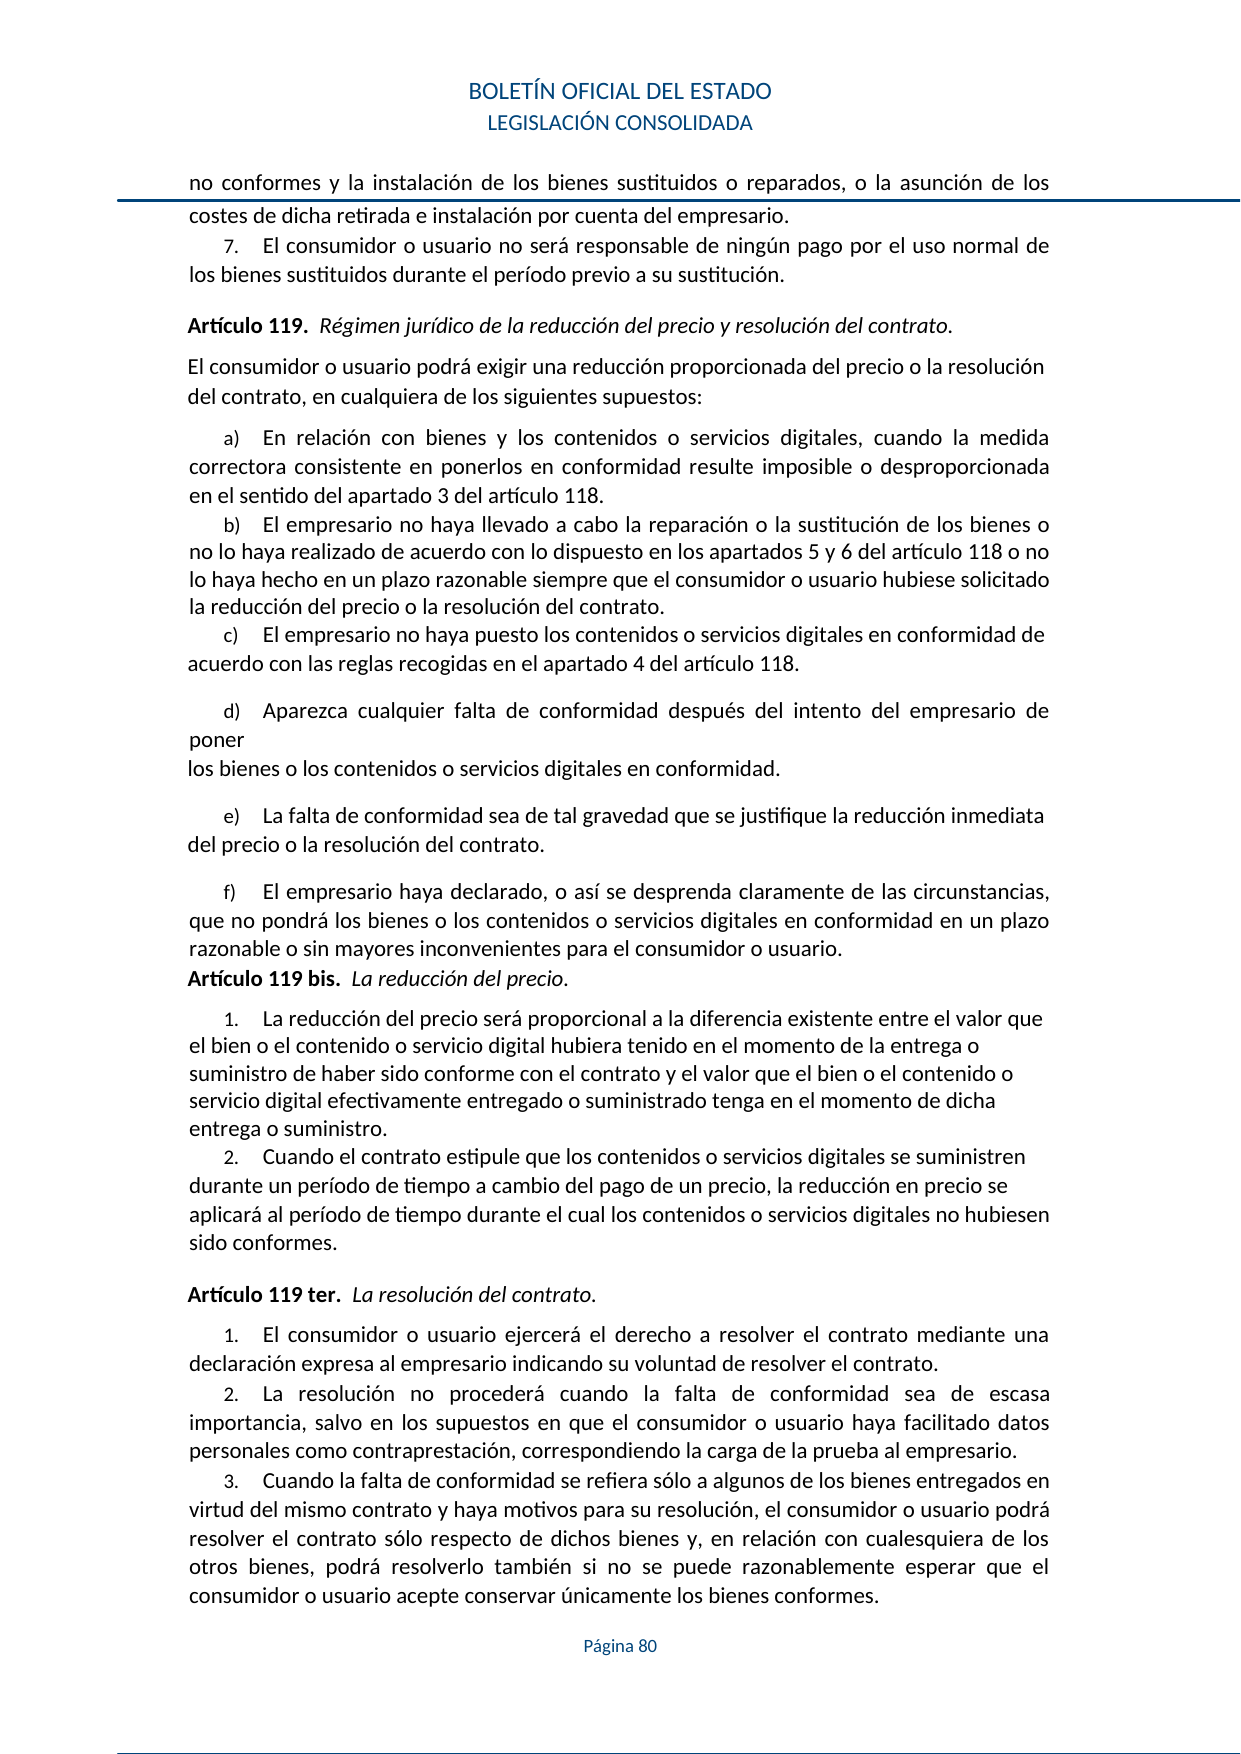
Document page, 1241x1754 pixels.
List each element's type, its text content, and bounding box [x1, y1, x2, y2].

text acuerdo con las reglas recogidas en el apartado 4 del artículo 118. [187, 649, 1051, 678]
list La falta de conformidad sea de tal gravedad que se justifique la reducción inmediata [189, 801, 1051, 829]
text Artículo 119 ter. La resolución del contrato. [187, 1280, 1051, 1308]
text los bienes o los contenidos o servicios digitales en conformidad. [187, 754, 1051, 782]
list La resolución no procederá cuando la falta de conformidad sea de escasa importancia, salvo en los supuestos en que el consumidor o usuario haya facilitado datos personales como contraprestación, correspondiendo la carga de la prueba al empresario. [189, 1379, 1051, 1464]
list La reducción del precio será proporcional a la diferencia existente entre el valor que el bien o el contenido o servicio digital hubiera tenido en el momento de la entrega o suministro de haber sido conforme con el contrato y el valor que el bien o el contenido o servicio digital efectivamente entregado o suministrado tenga en el momento de dicha entrega o suministro. [189, 1004, 1052, 1142]
text Artículo 119. Régimen jurídico de la reducción del precio y resolución del contrato. [187, 311, 1051, 339]
list Cuando la falta de conformidad se refiera sólo a algunos de los bienes entregados en virtud del mismo contrato y haya motivos para su resolución, el consumidor o usuario podrá resolver el contrato sólo respecto de dichos bienes y, en relación con cualesquiera de los otros bienes, podrá resolverlo también si no se puede razonablemente esperar que el consumidor o usuario acepte conservar únicamente los bienes conformes. [189, 1466, 1051, 1609]
list En relación con bienes y los contenidos o servicios digitales, cuando la medida correctora consistente en ponerlos en conformidad resulte imposible o desproporcionada en el sentido del apartado 3 del artículo 118. [189, 423, 1051, 509]
list El consumidor o usuario ejercerá el derecho a resolver el contrato mediante una declaración expresa al empresario indicando su voluntad de resolver el contrato. [189, 1321, 1051, 1377]
list El empresario no haya llevado a cabo la reparación o la sustitución de los bienes o no lo haya realizado de acuerdo con lo dispuesto en los apartados 5 y 6 del artículo 118 o no lo haya hecho en un plazo razonable siempre que el consumidor o usuario hubiese solicitado la reducción del precio o la resolución del contrato. [189, 510, 1051, 620]
list El empresario haya declarado, o así se desprenda claramente de las circunstancias, que no pondrá los bienes o los contenidos o servicios digitales en conformidad en un plazo razonable o sin mayores inconvenientes para el consumidor o usuario. [189, 877, 1051, 963]
list costes de dicha retirada e instalación por cuenta del empresario. [189, 202, 1051, 230]
list El empresario no haya puesto los contenidos o servicios digitales en conformidad de [189, 620, 1051, 648]
list El consumidor o usuario no será responsable de ningún pago por el uso normal de los bienes sustituidos durante el período previo a su sustitución. [189, 231, 1051, 288]
text del precio o la resolución del contrato. [187, 830, 1051, 858]
text El consumidor o usuario podrá exigir una reducción proporcionada del precio o la resolución del contrato, en cualquiera de los siguientes supuestos: [187, 352, 1051, 410]
list Aparezca cualquier falta de conformidad después del intento del empresario de poner [189, 696, 1051, 753]
text Artículo 119 bis. La reducción del precio. [187, 964, 1051, 992]
list no conformes y la instalación de los bienes sustituidos o reparados, o la asunción de los [189, 168, 1051, 199]
list Cuando el contrato estipule que los contenidos o servicios digitales se suministren durante un período de tiempo a cambio del pago de un precio, la reducción en precio se aplicará al período de tiempo durante el cual los contenidos o servicios digitales no hubiesen sido conformes. [189, 1142, 1052, 1257]
